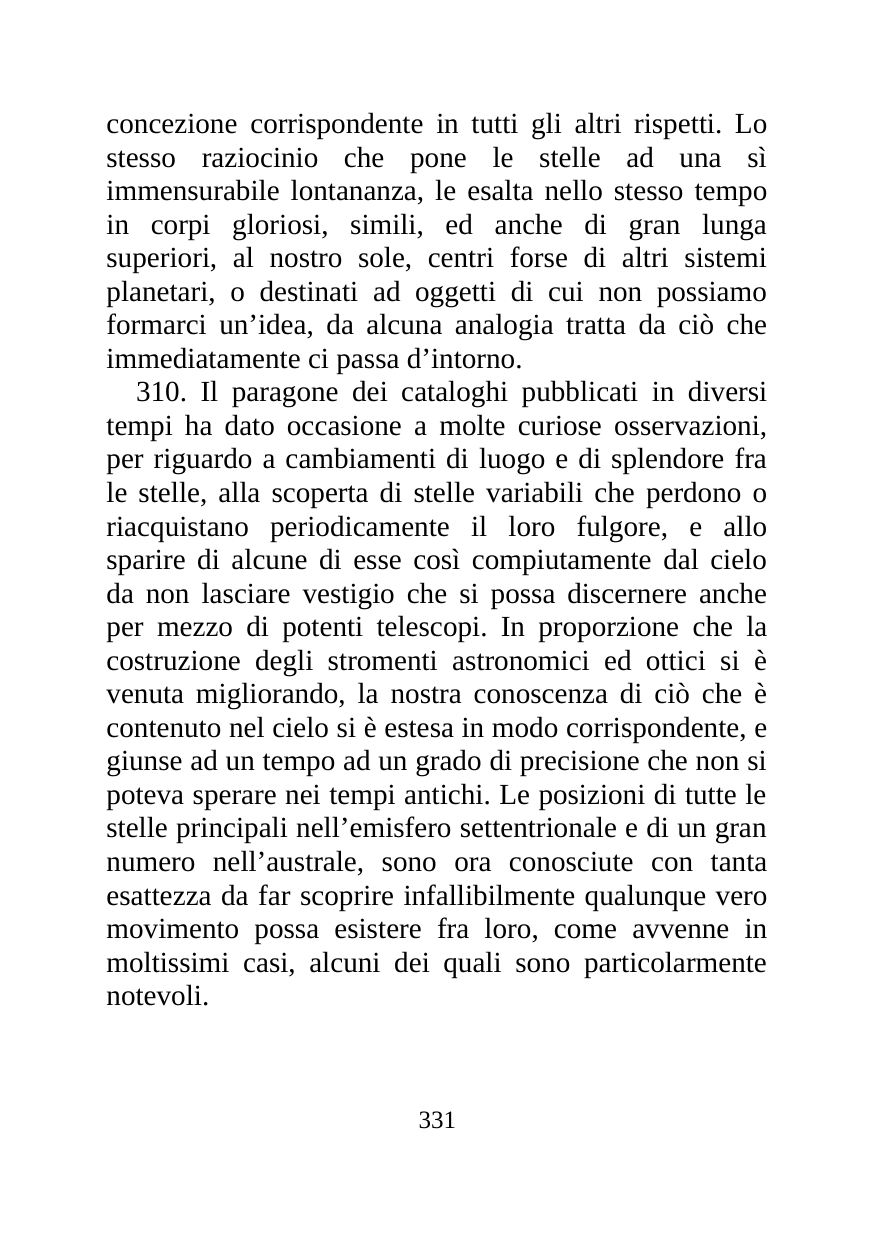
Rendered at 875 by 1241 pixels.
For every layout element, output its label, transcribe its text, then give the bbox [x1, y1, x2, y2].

text 310. Il paragone dei cataloghi pubblicati in diversi tempi ha dato occasione a molte curiose osservazioni, per riguardo a cambiamenti di luogo e di splendore fra le stelle, alla scoperta di stelle variabili che perdono o riacquistano periodicamente il loro fulgore, e allo sparire di alcune di esse così compiutamente dal cielo da non lasciare vestigio che si possa discernere anche per mezzo di potenti telescopi. In proporzione che la costruzione degli stromenti astronomici ed ottici si è venuta migliorando, la nostra conoscenza di ciò che è contenuto nel cielo si è estesa in modo corrispondente, e giunse ad un tempo ad un grado di precisione che non si poteva sperare nei tempi antichi. Le posizioni di tutte le stelle principali nell’emisfero settentrionale e di un gran numero nell’australe, sono ora conosciute con tanta esattezza da far scoprire infallibilmente qualunque vero movimento possa esistere fra loro, come avvenne in moltissimi casi, alcuni dei quali sono particolarmente notevoli. [106, 374, 768, 1012]
text concezione corrispondente in tutti gli altri rispetti. Lo stesso raziocinio che pone le stelle ad una sì immensurabile lontananza, le esalta nello stesso tempo in corpi gloriosi, simili, ed anche di gran lunga superiori, al nostro sole, centri forse di altri sistemi planetari, o destinati ad oggetti di cui non possiamo formarci un’idea, da alcuna analogia tratta da ciò che immediatamente ci passa d’intorno. [106, 106, 768, 374]
